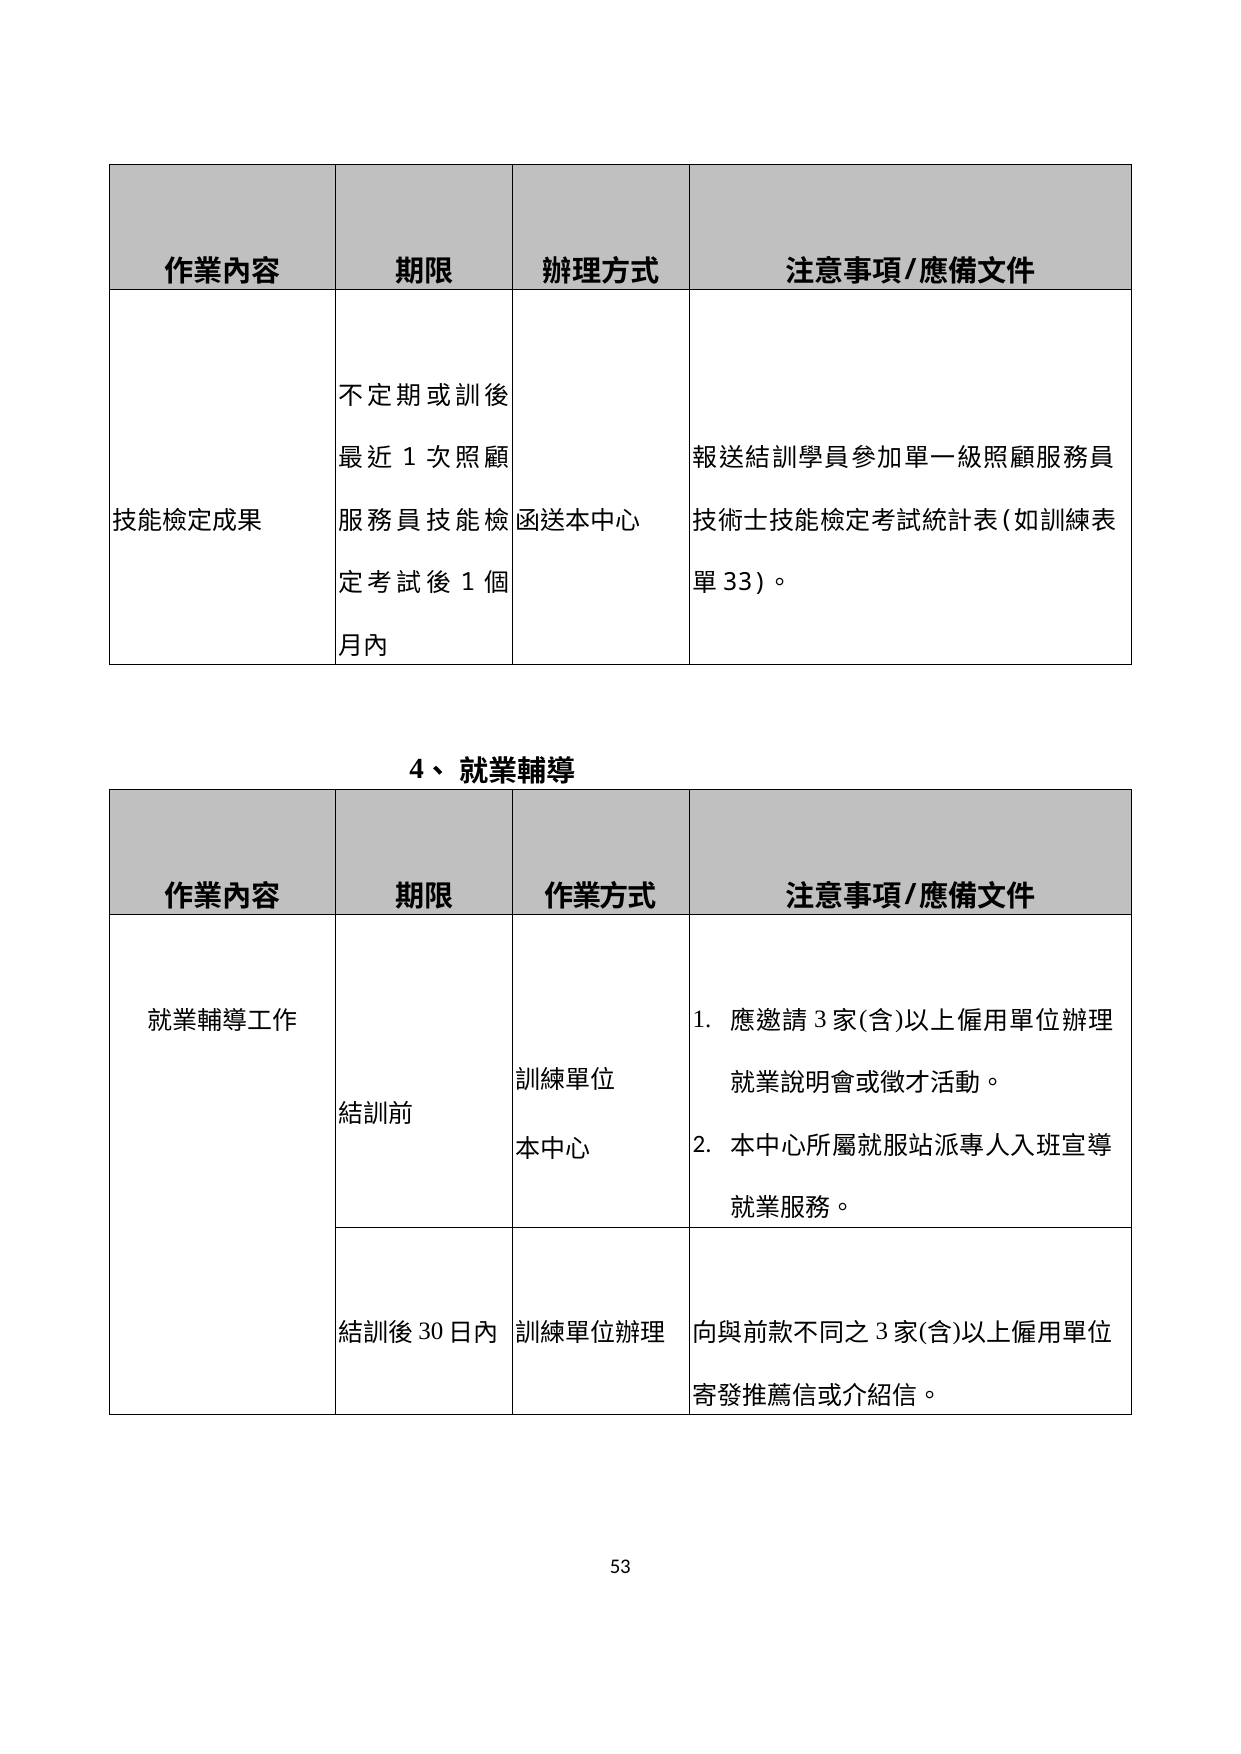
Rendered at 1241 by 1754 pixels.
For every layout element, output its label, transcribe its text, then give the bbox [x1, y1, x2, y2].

table_header 期限 [336, 790, 512, 914]
table_cell 技能檢定成果 [110, 290, 335, 664]
table_cell 應邀請3家(含)以上僱用單位辦理就業說明會或徵才活動。 本中心所屬就服站派專人入班宣導就業服務。 [690, 915, 1131, 1227]
table_cell 結訓前 [336, 915, 512, 1227]
table_header 注意事項/應備文件 [690, 790, 1131, 914]
table_cell 函送本中心 [513, 290, 689, 664]
table_header 作業內容 [110, 165, 335, 289]
table_cell 訓練單位辦理 [513, 1228, 689, 1414]
table_cell 訓練單位 本中心 [513, 915, 689, 1227]
list 就業輔導 [409, 727, 1053, 789]
table_cell 不定期或訓後最近1次照顧服務員技能檢定考試後1個月內 [336, 290, 512, 664]
table_cell 結訓後30日內 [336, 1228, 512, 1414]
table_cell 就業輔導工作 [110, 915, 335, 1414]
table_header 期限 [336, 165, 512, 289]
table_header 辦理方式 [513, 165, 689, 289]
table_cell 報送結訓學員參加單一級照顧服務員技術士技能檢定考試統計表(如訓練表單33)。 [690, 290, 1131, 664]
table_header 作業內容 [110, 790, 335, 914]
table_header 作業方式 [513, 790, 689, 914]
table_header 注意事項/應備文件 [690, 165, 1131, 289]
table_cell 向與前款不同之3家(含)以上僱用單位寄發推薦信或介紹信。 [690, 1228, 1131, 1414]
